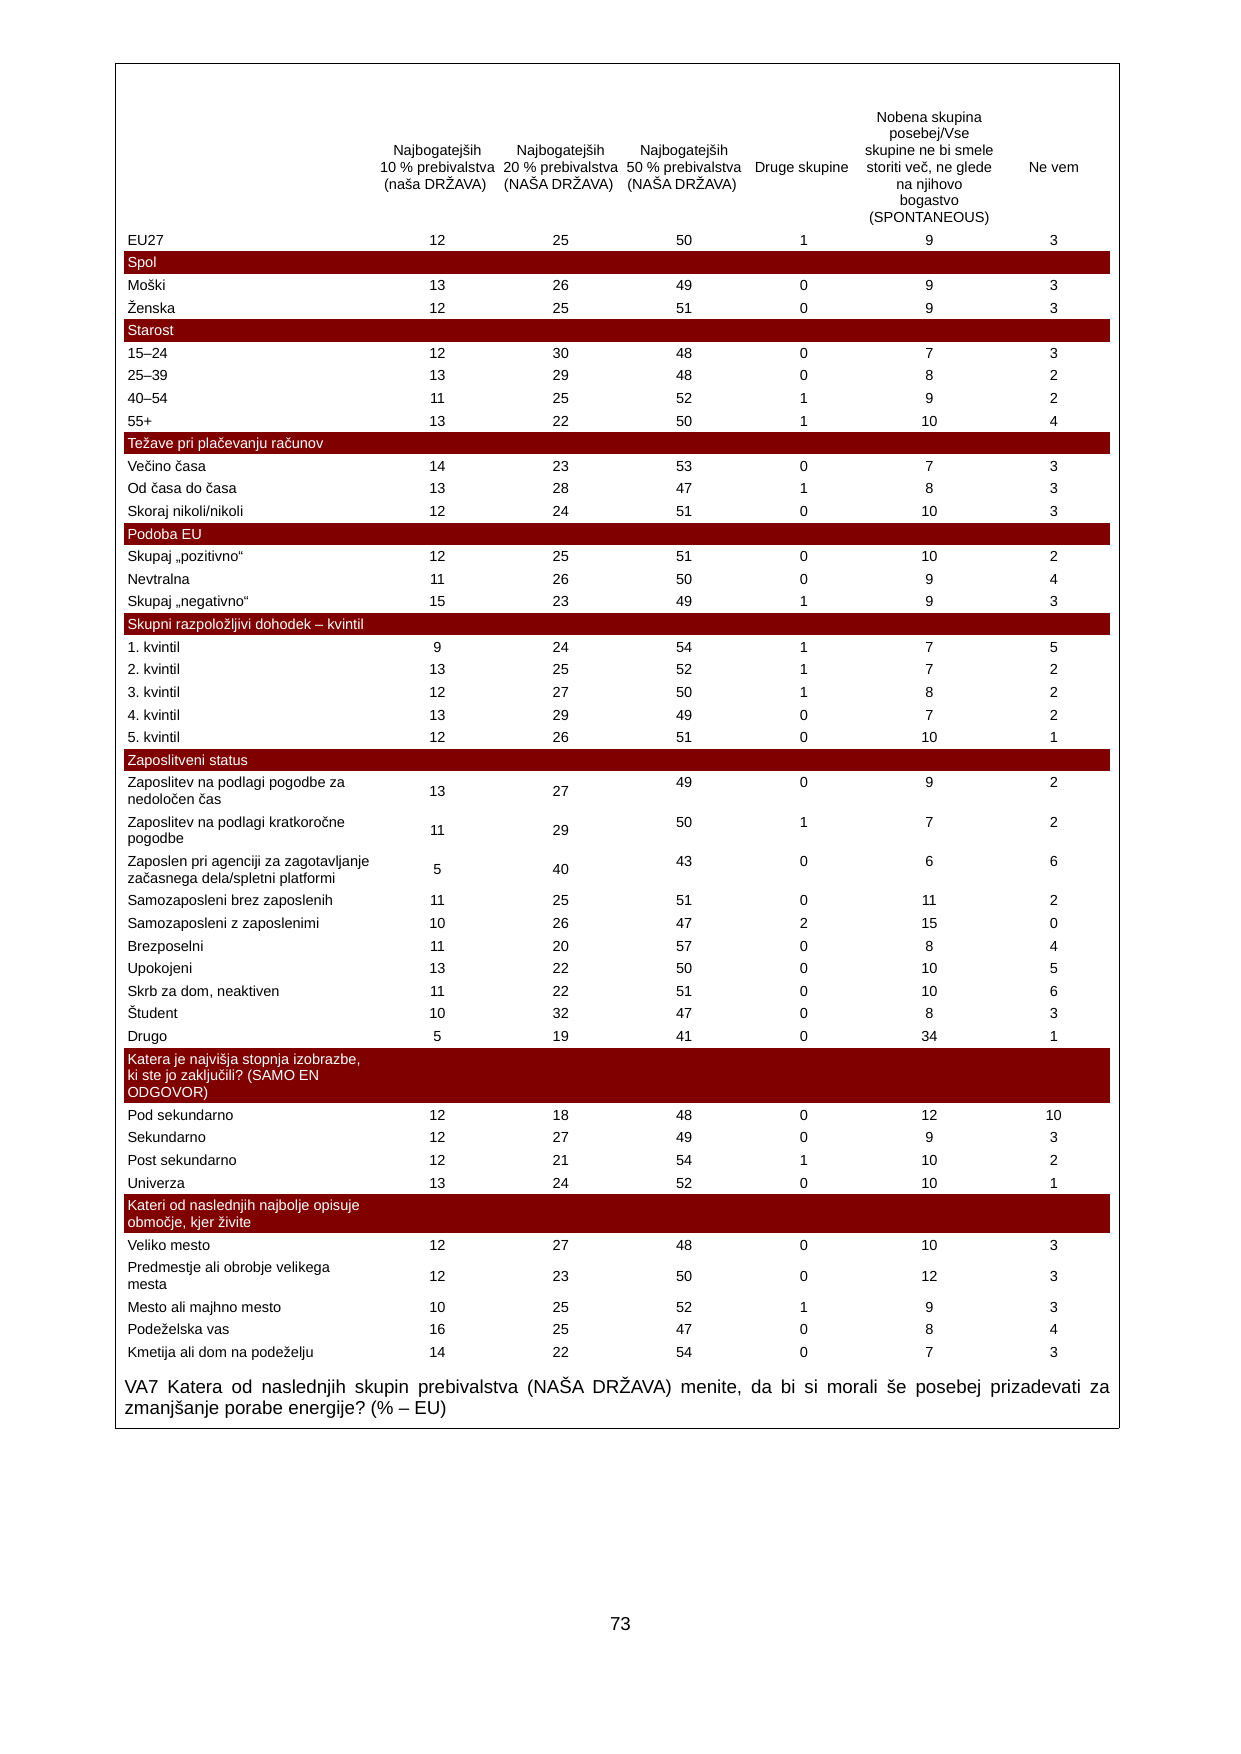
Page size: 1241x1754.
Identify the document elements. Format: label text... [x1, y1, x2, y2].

table_cell Zaposlitev na podlagi kratkoročne pogodbe [124, 810, 376, 850]
table_cell [746, 749, 862, 771]
table_header Najbogatejših 10 % prebivalstva (naša DRŽAVA) [376, 105, 499, 228]
table_cell 20 [499, 934, 622, 957]
table_cell Starost [124, 319, 376, 342]
table_cell [746, 1194, 862, 1233]
table_cell 3 [997, 1233, 1110, 1256]
table_cell [376, 319, 499, 342]
table_cell 7 [862, 810, 997, 850]
table_cell [862, 1048, 997, 1103]
table_cell 3 [997, 1256, 1110, 1295]
table_cell 9 [862, 1126, 997, 1149]
table_cell 10 [376, 1295, 499, 1318]
table_cell 3 [997, 296, 1110, 319]
table_cell 0 [746, 364, 862, 387]
table_cell Podeželska vas [124, 1318, 376, 1341]
table_cell 50 [622, 409, 746, 432]
table_cell 25 [499, 387, 622, 409]
table_cell 0 [746, 1341, 862, 1363]
table_cell 12 [376, 229, 499, 251]
table_cell 49 [622, 1126, 746, 1149]
table_cell Mesto ali majhno mesto [124, 1295, 376, 1318]
table_cell 48 [622, 1233, 746, 1256]
table_cell 25 [499, 545, 622, 568]
table_header Nobena skupina posebej/Vse skupine ne bi smele storiti več, ne glede na njihovo bogastvo (SPONTANEOUS) [862, 105, 997, 228]
table_cell 10 [862, 545, 997, 568]
table_cell 1 [746, 1149, 862, 1171]
table_cell 1 [997, 1025, 1110, 1047]
table_cell 15–24 [124, 342, 376, 364]
table_cell 23 [499, 455, 622, 477]
table_cell 0 [997, 912, 1110, 934]
table_cell 12 [862, 1256, 997, 1295]
table_cell 13 [376, 477, 499, 500]
table_cell 10 [997, 1104, 1110, 1126]
table_cell 0 [746, 1318, 862, 1341]
table_cell 1 [746, 658, 862, 681]
table_cell [746, 1048, 862, 1103]
table_cell 2 [997, 387, 1110, 409]
table_cell 2 [997, 1149, 1110, 1171]
table_cell 1 [746, 635, 862, 658]
table_cell 12 [376, 500, 499, 522]
table_cell 2 [997, 658, 1110, 681]
table_cell [622, 1194, 746, 1233]
table_cell [376, 432, 499, 454]
table_cell 47 [622, 1318, 746, 1341]
table_cell 51 [622, 500, 746, 522]
table_cell 23 [499, 590, 622, 613]
table_cell Univerza [124, 1171, 376, 1194]
table_cell 7 [862, 342, 997, 364]
table_cell 29 [499, 810, 622, 850]
table_cell 8 [862, 681, 997, 703]
table_cell 24 [499, 500, 622, 522]
table_cell 11 [376, 980, 499, 1002]
table_cell 13 [376, 409, 499, 432]
table_cell 50 [622, 1256, 746, 1295]
table_cell Skupaj „pozitivno“ [124, 545, 376, 568]
table_cell 5 [997, 635, 1110, 658]
table_cell 0 [746, 1233, 862, 1256]
table_cell 3 [997, 1295, 1110, 1318]
table_cell 10 [862, 1149, 997, 1171]
table_cell 25 [499, 889, 622, 912]
table_cell [376, 613, 499, 635]
table_cell Težave pri plačevanju računov [124, 432, 376, 454]
table_cell 26 [499, 568, 622, 590]
table_cell [376, 1194, 499, 1233]
table_cell 0 [746, 957, 862, 979]
table_cell 14 [376, 455, 499, 477]
table_cell 0 [746, 342, 862, 364]
table_cell 0 [746, 1025, 862, 1047]
table_header Najbogatejših 50 % prebivalstva (NAŠA DRŽAVA) [622, 105, 746, 228]
table_cell [499, 749, 622, 771]
table_cell Kmetija ali dom na podeželju [124, 1341, 376, 1363]
table_cell 9 [862, 229, 997, 251]
table_cell 25 [499, 296, 622, 319]
table_cell 2 [997, 681, 1110, 703]
table_cell Predmestje ali obrobje velikega mesta [124, 1256, 376, 1295]
table_cell 4 [997, 568, 1110, 590]
table_cell [622, 613, 746, 635]
table_cell [376, 523, 499, 545]
table_cell 50 [622, 957, 746, 979]
table_cell Moški [124, 274, 376, 296]
table_cell 25 [499, 1295, 622, 1318]
table_cell 11 [376, 889, 499, 912]
table_cell 27 [499, 771, 622, 810]
table_cell 1 [746, 409, 862, 432]
table_cell 13 [376, 771, 499, 810]
table_cell 3 [997, 500, 1110, 522]
table_cell Sekundarno [124, 1126, 376, 1149]
table_cell 19 [499, 1025, 622, 1047]
table_cell 12 [376, 1104, 499, 1126]
table_cell 12 [376, 342, 499, 364]
table_cell 25 [499, 658, 622, 681]
table_cell 25 [499, 1318, 622, 1341]
table_cell 12 [376, 1126, 499, 1149]
table_cell 47 [622, 1002, 746, 1025]
table_cell [862, 749, 997, 771]
table_cell 3 [997, 1341, 1110, 1363]
table_cell 1 [746, 229, 862, 251]
table_cell 2 [997, 771, 1110, 810]
table_cell 2 [997, 889, 1110, 912]
table_cell 13 [376, 274, 499, 296]
table_cell 9 [862, 590, 997, 613]
table_cell [499, 1048, 622, 1103]
table_cell [499, 432, 622, 454]
table_cell [746, 613, 862, 635]
table_cell 13 [376, 364, 499, 387]
table_cell 23 [499, 1256, 622, 1295]
table_cell 11 [862, 889, 997, 912]
table_header Najbogatejših 20 % prebivalstva (NAŠA DRŽAVA) [499, 105, 622, 228]
table_cell [862, 523, 997, 545]
table_cell 8 [862, 477, 997, 500]
table_cell 32 [499, 1002, 622, 1025]
table_cell 49 [622, 274, 746, 296]
table_cell [622, 1048, 746, 1103]
table_cell 10 [862, 1171, 997, 1194]
table_cell 0 [746, 545, 862, 568]
table_cell Ženska [124, 296, 376, 319]
table_cell 3 [997, 477, 1110, 500]
table_cell 49 [622, 771, 746, 810]
table_cell 0 [746, 1171, 862, 1194]
table_cell 0 [746, 726, 862, 748]
table_cell 13 [376, 1171, 499, 1194]
table_cell [862, 319, 997, 342]
table_cell 3 [997, 1126, 1110, 1149]
table_cell 48 [622, 364, 746, 387]
table_cell 40 [499, 850, 622, 889]
table_cell Spol [124, 251, 376, 274]
table_cell Od časa do časa [124, 477, 376, 500]
table_cell 27 [499, 1126, 622, 1149]
table_cell 7 [862, 455, 997, 477]
table_cell 41 [622, 1025, 746, 1047]
table_cell 27 [499, 681, 622, 703]
table_cell 9 [862, 387, 997, 409]
table_cell Skupni razpoložljivi dohodek – kvintil [124, 613, 376, 635]
table_cell 1 [746, 477, 862, 500]
table_cell 12 [376, 1233, 499, 1256]
table_cell 51 [622, 296, 746, 319]
table_cell 3 [997, 274, 1110, 296]
table_cell [997, 523, 1110, 545]
table_cell 26 [499, 274, 622, 296]
table_cell [746, 432, 862, 454]
table_cell 1 [746, 387, 862, 409]
table_cell 25–39 [124, 364, 376, 387]
table_cell 10 [862, 409, 997, 432]
table_cell 24 [499, 635, 622, 658]
table_cell Skupaj „negativno“ [124, 590, 376, 613]
table_cell 0 [746, 568, 862, 590]
table_cell 2 [746, 912, 862, 934]
table_cell 15 [862, 912, 997, 934]
table_cell [622, 523, 746, 545]
table_cell [997, 251, 1110, 274]
table_cell 51 [622, 889, 746, 912]
table_cell 16 [376, 1318, 499, 1341]
table_cell 12 [376, 726, 499, 748]
table_cell Pod sekundarno [124, 1104, 376, 1126]
table_cell EU27 [124, 229, 376, 251]
table_cell 11 [376, 568, 499, 590]
table_cell Zaposlitev na podlagi pogodbe za nedoločen čas [124, 771, 376, 810]
table_cell 4. kvintil [124, 703, 376, 726]
table_cell 40–54 [124, 387, 376, 409]
table_cell 2. kvintil [124, 658, 376, 681]
table_cell 5 [997, 957, 1110, 979]
table_cell [499, 523, 622, 545]
table_cell [499, 613, 622, 635]
table_cell [376, 1048, 499, 1103]
table_cell 51 [622, 726, 746, 748]
table_cell 12 [376, 296, 499, 319]
table_cell Kateri od naslednjih najbolje opisuje območje, kjer živite [124, 1194, 376, 1233]
table_cell 10 [862, 726, 997, 748]
table_cell 9 [862, 568, 997, 590]
table_cell 0 [746, 274, 862, 296]
table_cell 53 [622, 455, 746, 477]
table_cell 29 [499, 703, 622, 726]
table_cell Samozaposleni brez zaposlenih [124, 889, 376, 912]
table_cell 9 [862, 771, 997, 810]
table_cell 1 [746, 590, 862, 613]
table_cell Podoba EU [124, 523, 376, 545]
table_cell 21 [499, 1149, 622, 1171]
table_cell [622, 251, 746, 274]
table_cell Zaposlen pri agenciji za zagotavljanje začasnega dela/spletni platformi [124, 850, 376, 889]
table_cell [499, 319, 622, 342]
table_cell 34 [862, 1025, 997, 1047]
table_cell 55+ [124, 409, 376, 432]
table_cell 49 [622, 703, 746, 726]
table_cell 57 [622, 934, 746, 957]
table_cell 10 [376, 1002, 499, 1025]
table_cell 1 [997, 726, 1110, 748]
table_cell 1. kvintil [124, 635, 376, 658]
table_cell 11 [376, 387, 499, 409]
table_cell 3. kvintil [124, 681, 376, 703]
table_cell 3 [997, 590, 1110, 613]
table_cell 1 [746, 810, 862, 850]
table_cell Katera je najvišja stopnja izobrazbe, ki ste jo zaključili? (SAMO EN ODGOVOR) [124, 1048, 376, 1103]
table_cell 2 [997, 703, 1110, 726]
table_cell 10 [376, 912, 499, 934]
table_cell 8 [862, 364, 997, 387]
table_cell 22 [499, 980, 622, 1002]
table_cell [997, 749, 1110, 771]
table_cell 2 [997, 810, 1110, 850]
table_cell 3 [997, 342, 1110, 364]
table_cell [862, 1194, 997, 1233]
table_cell 10 [862, 1233, 997, 1256]
table_cell 22 [499, 957, 622, 979]
table_cell Zaposlitveni status [124, 749, 376, 771]
table_cell 0 [746, 1104, 862, 1126]
table_cell 27 [499, 1233, 622, 1256]
table_cell 0 [746, 771, 862, 810]
table_cell 52 [622, 658, 746, 681]
table_cell 50 [622, 568, 746, 590]
table_cell 50 [622, 810, 746, 850]
table_cell [997, 1048, 1110, 1103]
table_cell 15 [376, 590, 499, 613]
table_cell [746, 319, 862, 342]
table_cell 12 [376, 681, 499, 703]
table_cell 2 [997, 364, 1110, 387]
table_cell 0 [746, 1126, 862, 1149]
table_cell 11 [376, 810, 499, 850]
table_cell 47 [622, 912, 746, 934]
table_cell 52 [622, 1295, 746, 1318]
table_cell 9 [376, 635, 499, 658]
table_cell 54 [622, 1149, 746, 1171]
table_cell 5. kvintil [124, 726, 376, 748]
table_cell [997, 1194, 1110, 1233]
table_cell 1 [746, 1295, 862, 1318]
table_cell 6 [997, 980, 1110, 1002]
table_cell 1 [746, 681, 862, 703]
table_cell [862, 432, 997, 454]
table_cell 11 [376, 934, 499, 957]
table_cell 54 [622, 635, 746, 658]
table_cell 10 [862, 957, 997, 979]
table_cell 12 [376, 545, 499, 568]
table_cell 4 [997, 1318, 1110, 1341]
table_cell 13 [376, 658, 499, 681]
table_cell Študent [124, 1002, 376, 1025]
table_cell 54 [622, 1341, 746, 1363]
table_cell [376, 749, 499, 771]
table_cell [997, 613, 1110, 635]
table_cell [622, 319, 746, 342]
table_cell Brezposelni [124, 934, 376, 957]
table_cell Post sekundarno [124, 1149, 376, 1171]
table_cell 43 [622, 850, 746, 889]
table_cell 10 [862, 500, 997, 522]
table_cell 0 [746, 500, 862, 522]
table_cell Samozaposleni z zaposlenimi [124, 912, 376, 934]
table_cell 10 [862, 980, 997, 1002]
text VA7 Katera od naslednjih skupin prebivalstva (NAŠA DRŽAVA) menite, da bi si morali še posebej prizadevati za zmanjšanje porabe energije? (% – EU) [124, 1376, 1110, 1419]
table_cell 12 [376, 1256, 499, 1295]
table_cell 18 [499, 1104, 622, 1126]
table_cell 0 [746, 850, 862, 889]
table_cell [997, 319, 1110, 342]
table_cell 9 [862, 1295, 997, 1318]
table_header Ne vem [997, 105, 1110, 228]
table_cell 6 [997, 850, 1110, 889]
table_cell 4 [997, 409, 1110, 432]
table_cell [746, 251, 862, 274]
table_cell [499, 251, 622, 274]
table_cell [862, 251, 997, 274]
table_cell 0 [746, 455, 862, 477]
table_cell [622, 432, 746, 454]
table_cell [499, 1194, 622, 1233]
table_cell 29 [499, 364, 622, 387]
table_cell 50 [622, 229, 746, 251]
table_cell 9 [862, 296, 997, 319]
table_cell 7 [862, 1341, 997, 1363]
table_cell 22 [499, 1341, 622, 1363]
table_header Druge skupine [746, 105, 862, 228]
table_cell 49 [622, 590, 746, 613]
table_cell 8 [862, 1318, 997, 1341]
table_cell Nevtralna [124, 568, 376, 590]
table_cell 6 [862, 850, 997, 889]
table_cell Veliko mesto [124, 1233, 376, 1256]
table_cell [622, 749, 746, 771]
table_cell 51 [622, 545, 746, 568]
table_cell 0 [746, 296, 862, 319]
table_cell 26 [499, 912, 622, 934]
table_cell 0 [746, 703, 862, 726]
table_cell 1 [997, 1171, 1110, 1194]
table_cell 0 [746, 980, 862, 1002]
table_header [124, 105, 376, 228]
table_cell 5 [376, 850, 499, 889]
table_cell [862, 613, 997, 635]
table_cell 52 [622, 1171, 746, 1194]
table_cell 30 [499, 342, 622, 364]
table_cell 3 [997, 455, 1110, 477]
table_cell 5 [376, 1025, 499, 1047]
table_cell Skrb za dom, neaktiven [124, 980, 376, 1002]
table_cell Drugo [124, 1025, 376, 1047]
table_cell 26 [499, 726, 622, 748]
table_cell 8 [862, 934, 997, 957]
table_cell 13 [376, 957, 499, 979]
table_cell 0 [746, 1256, 862, 1295]
table_cell 28 [499, 477, 622, 500]
table_cell 12 [862, 1104, 997, 1126]
table_cell 22 [499, 409, 622, 432]
table_cell 4 [997, 934, 1110, 957]
table_cell Upokojeni [124, 957, 376, 979]
table_cell 51 [622, 980, 746, 1002]
table_cell 13 [376, 703, 499, 726]
table_cell [997, 432, 1110, 454]
table_cell 14 [376, 1341, 499, 1363]
table_cell 52 [622, 387, 746, 409]
table_cell Skoraj nikoli/nikoli [124, 500, 376, 522]
table_cell 9 [862, 274, 997, 296]
table_cell 50 [622, 681, 746, 703]
table_cell 7 [862, 658, 997, 681]
table_cell 24 [499, 1171, 622, 1194]
table_cell 3 [997, 229, 1110, 251]
table_cell 48 [622, 342, 746, 364]
table_cell 48 [622, 1104, 746, 1126]
table_cell 25 [499, 229, 622, 251]
table_cell 7 [862, 703, 997, 726]
table_cell [746, 523, 862, 545]
table_cell 2 [997, 545, 1110, 568]
table_cell Večino časa [124, 455, 376, 477]
table_cell 12 [376, 1149, 499, 1171]
table_cell 3 [997, 1002, 1110, 1025]
table_cell 0 [746, 889, 862, 912]
table_cell 8 [862, 1002, 997, 1025]
table_cell 47 [622, 477, 746, 500]
table_cell [376, 251, 499, 274]
table_cell 7 [862, 635, 997, 658]
table_cell 0 [746, 1002, 862, 1025]
table_cell 0 [746, 934, 862, 957]
